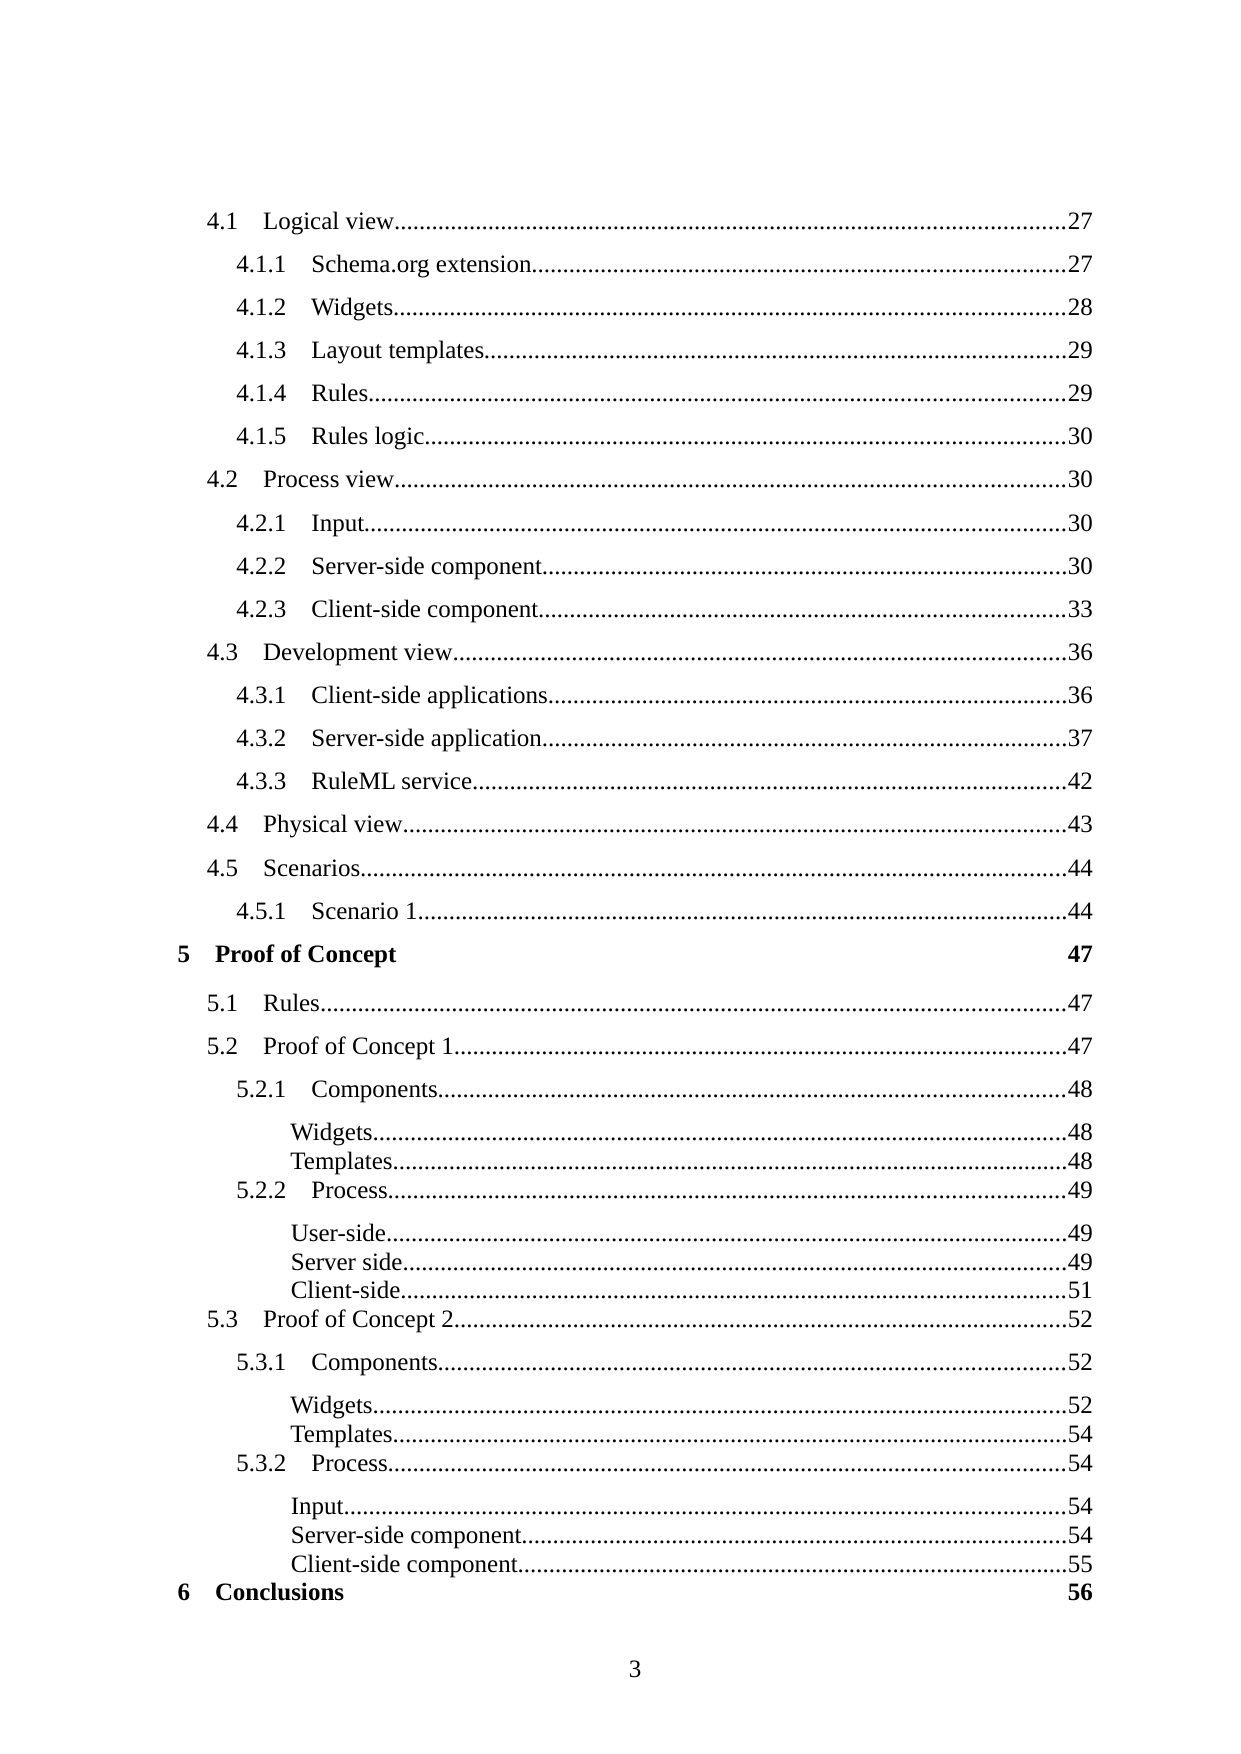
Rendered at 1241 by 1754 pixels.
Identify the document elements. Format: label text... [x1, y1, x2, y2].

text 5.2.1 Components 48 [236, 1074, 1093, 1103]
text 4.1.5 Rules logic 30 [236, 421, 1093, 450]
text 6 Conclusions 56 [177, 1577, 1093, 1606]
text 4.3 Development view 36 [207, 637, 1093, 666]
text 4.1 Logical view 27 [207, 206, 1093, 234]
text 4.5.1 Scenario 1 44 [236, 896, 1093, 924]
text User-side 49 [266, 1218, 1093, 1247]
text Widgets 52 [266, 1391, 1093, 1419]
text 4.1.4 Rules 29 [236, 378, 1093, 407]
text 5.3.2 Process 54 [236, 1448, 1093, 1477]
text Input 54 [266, 1491, 1093, 1520]
text Templates 54 [266, 1419, 1093, 1448]
text Widgets 48 [266, 1117, 1093, 1146]
text Server side 49 [266, 1247, 1093, 1276]
text 4.5 Scenarios 44 [207, 853, 1093, 881]
text 5.1 Rules 47 [207, 988, 1093, 1017]
text 5.2 Proof of Concept 1 47 [207, 1031, 1093, 1060]
text Client-side component 55 [266, 1549, 1093, 1577]
text 4.2.2 Server-side component 30 [236, 551, 1093, 579]
text Server-side component 54 [266, 1520, 1093, 1549]
text 5.2.2 Process 49 [236, 1175, 1093, 1204]
text 4.2.1 Input 30 [236, 508, 1093, 536]
text 4.2.3 Client-side component 33 [236, 594, 1093, 623]
text 4.1.1 Schema.org extension 27 [236, 249, 1093, 278]
text Client-side 51 [266, 1276, 1093, 1304]
text 4.3.2 Server-side application 37 [236, 723, 1093, 752]
text 4.3.1 Client-side applications 36 [236, 680, 1093, 709]
text 5.3 Proof of Concept 2 52 [207, 1304, 1093, 1333]
text 4.1.3 Layout templates 29 [236, 335, 1093, 364]
text 5.3.1 Components 52 [236, 1347, 1093, 1376]
text 4.1.2 Widgets 28 [236, 292, 1093, 321]
text Templates 48 [266, 1146, 1093, 1175]
text 4.2 Process view 30 [207, 464, 1093, 493]
text 4.4 Physical view 43 [207, 809, 1093, 838]
text 4.3.3 RuleML service 42 [236, 766, 1093, 795]
text 5 Proof of Concept 47 [177, 939, 1093, 968]
